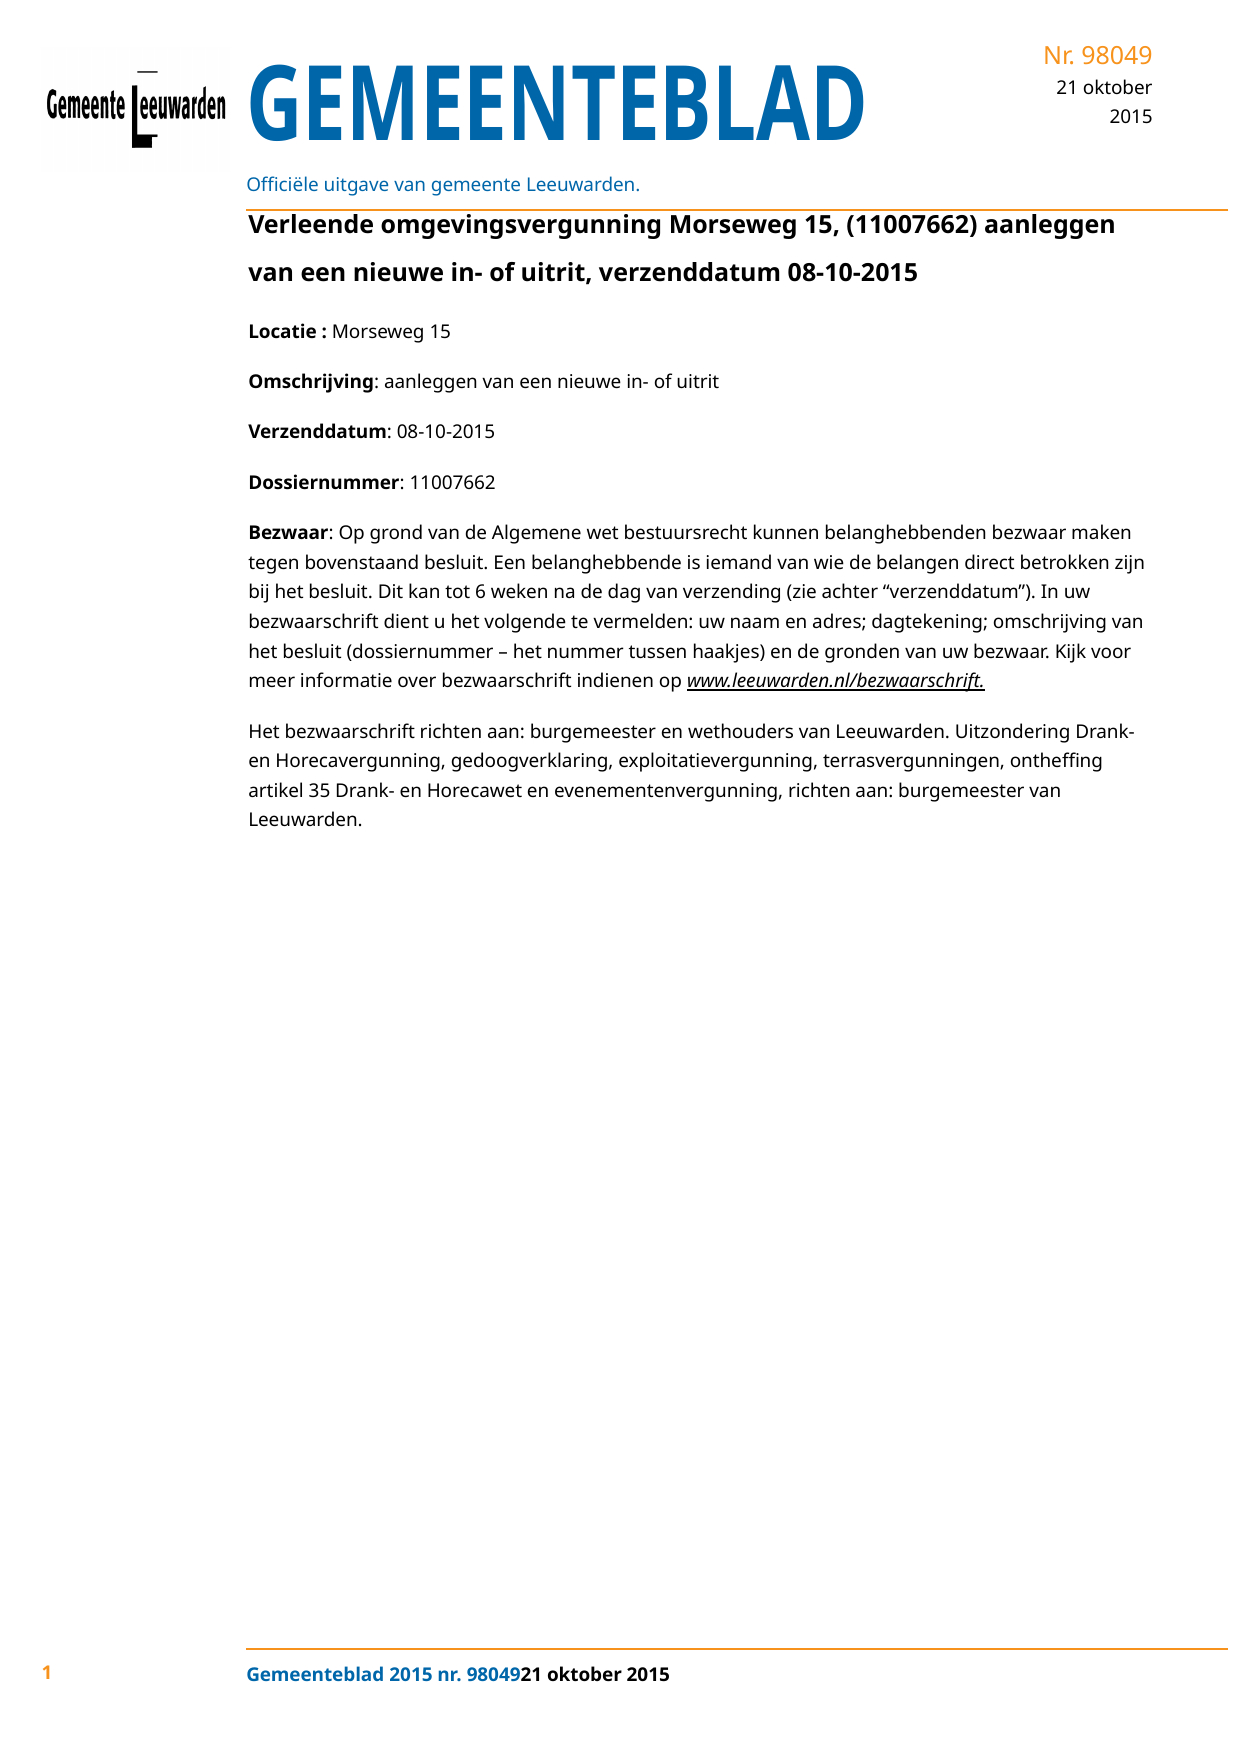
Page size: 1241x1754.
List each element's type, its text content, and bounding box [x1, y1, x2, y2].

text Dossiernummer: 11007662 [248, 469, 1152, 495]
text Verleende omgevingsvergunning Morseweg 15, (11007662) aanleggen van een nieuwe in- of uitrit, verzenddatum 08-10-2015 [248, 211, 1152, 288]
text Het bezwaarschrift richten aan: burgemeester en wethouders van Leeuwarden. Uitzondering Drank- en Horecavergunning, gedoogverklaring, exploitatievergunning, terrasvergunningen, ontheffing artikel 35 Drank- en Horecawet en evenementenvergunning, richten aan: burgemeester van Leeuwarden. [248, 718, 1152, 832]
picture [41, 47, 231, 172]
text Bezwaar: Op grond van de Algemene wet bestuursrecht kunnen belanghebbenden bezwaar maken tegen bovenstaand besluit. Een belanghebbende is iemand van wie de belangen direct betrokken zijn bij het besluit. Dit kan tot 6 weken na de dag van verzending (zie achter “verzenddatum”). In uw bezwaarschrift dient u het volgende te vermelden: uw naam en adres; dagtekening; omschrijving van het besluit (dossiernummer – het nummer tussen haakjes) en de gronden van uw bezwaar. Kijk voor meer informatie over bezwaarschrift indienen op www.leeuwarden.nl/bezwaarschrift. [248, 519, 1152, 693]
text Locatie : Morseweg 15 [248, 318, 1152, 344]
text Verzenddatum: 08-10-2015 [248, 419, 1152, 444]
text Omschrijving: aanleggen van een nieuwe in- of uitrit [248, 368, 1152, 394]
